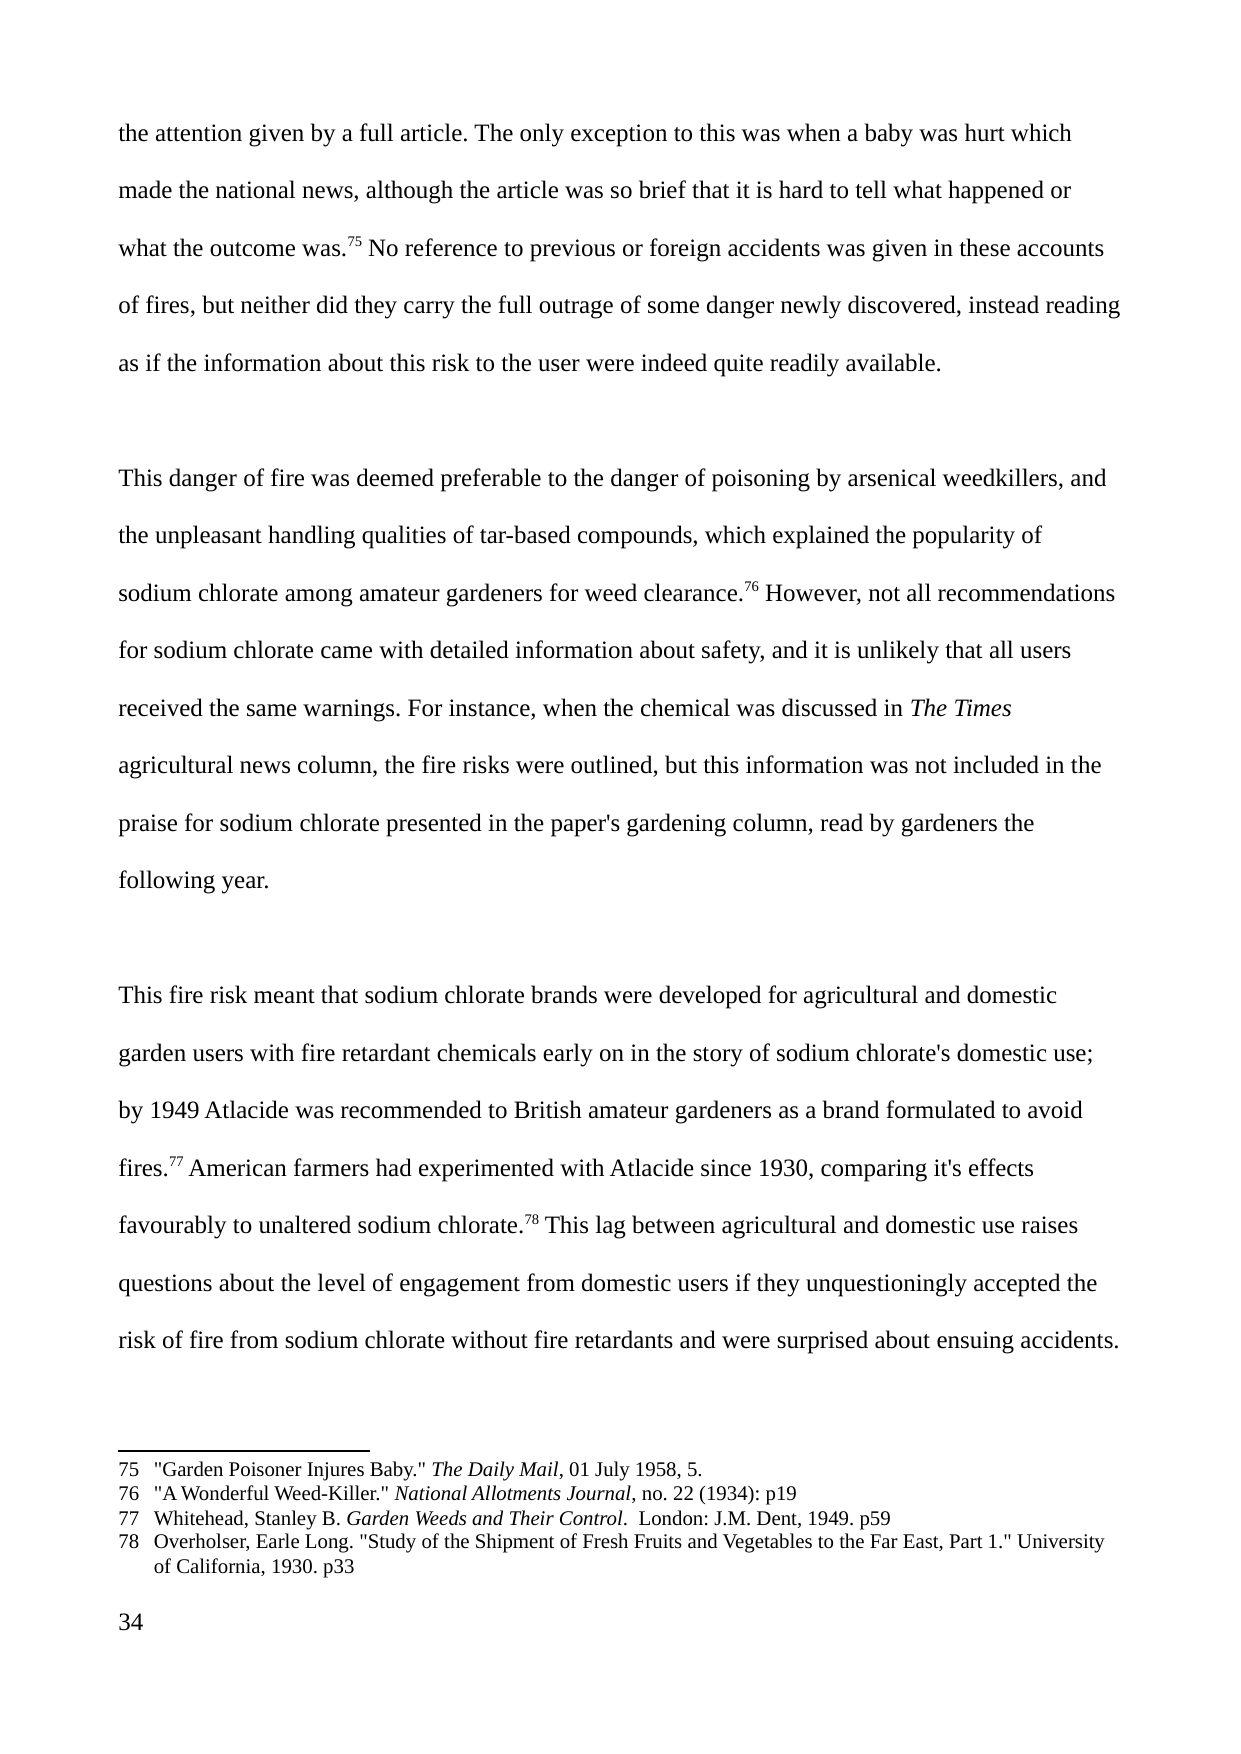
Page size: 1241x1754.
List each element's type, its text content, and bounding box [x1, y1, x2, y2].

text Overholser, Earle Long. "Study of the Shipment of Fresh Fruits and Vegetables to the Far East, Part 1." University of California, 1930. p33 [118, 1529, 1122, 1578]
text "Garden Poisoner Injures Baby." The Daily Mail, 01 July 1958, 5. [118, 1457, 1122, 1481]
text Whitehead, Stanley B. Garden Weeds and Their Control. London: J.M. Dent, 1949. p59 [118, 1505, 1122, 1529]
text "A Wonderful Weed-Killer." National Allotments Journal, no. 22 (1934): p19 [118, 1481, 1122, 1505]
text the attention given by a full article. The only exception to this was when a baby was hurt which made the national news, although the article was so brief that it is hard to tell what happened or what the outcome was. No reference to previous or foreign accidents was given in these accounts of fires, but neither did they carry the full outrage of some danger newly discovered, instead reading as if the information about this risk to the user were indeed quite readily available. [118, 118, 1122, 377]
text This danger of fire was deemed preferable to the danger of poisoning by arsenical weedkillers, and the unpleasant handling qualities of tar-based compounds, which explained the popularity of sodium chlorate among amateur gardeners for weed clearance. However, not all recommendations for sodium chlorate came with detailed information about safety, and it is unlikely that all users received the same warnings. For instance, when the chemical was discussed in The Times agricultural news column, the fire risks were outlined, but this information was not included in the praise for sodium chlorate presented in the paper's gardening column, read by gardeners the following year. [118, 463, 1122, 894]
text This fire risk meant that sodium chlorate brands were developed for agricultural and domestic garden users with fire retardant chemicals early on in the story of sodium chlorate's domestic use; by 1949 Atlacide was recommended to British amateur gardeners as a brand formulated to avoid fires. American farmers had experimented with Atlacide since 1930, comparing it's effects favourably to unaltered sodium chlorate. This lag between agricultural and domestic use raises questions about the level of engagement from domestic users if they unquestioningly accepted the risk of fire from sodium chlorate without fire retardants and were surprised about ensuing accidents. [118, 981, 1122, 1354]
